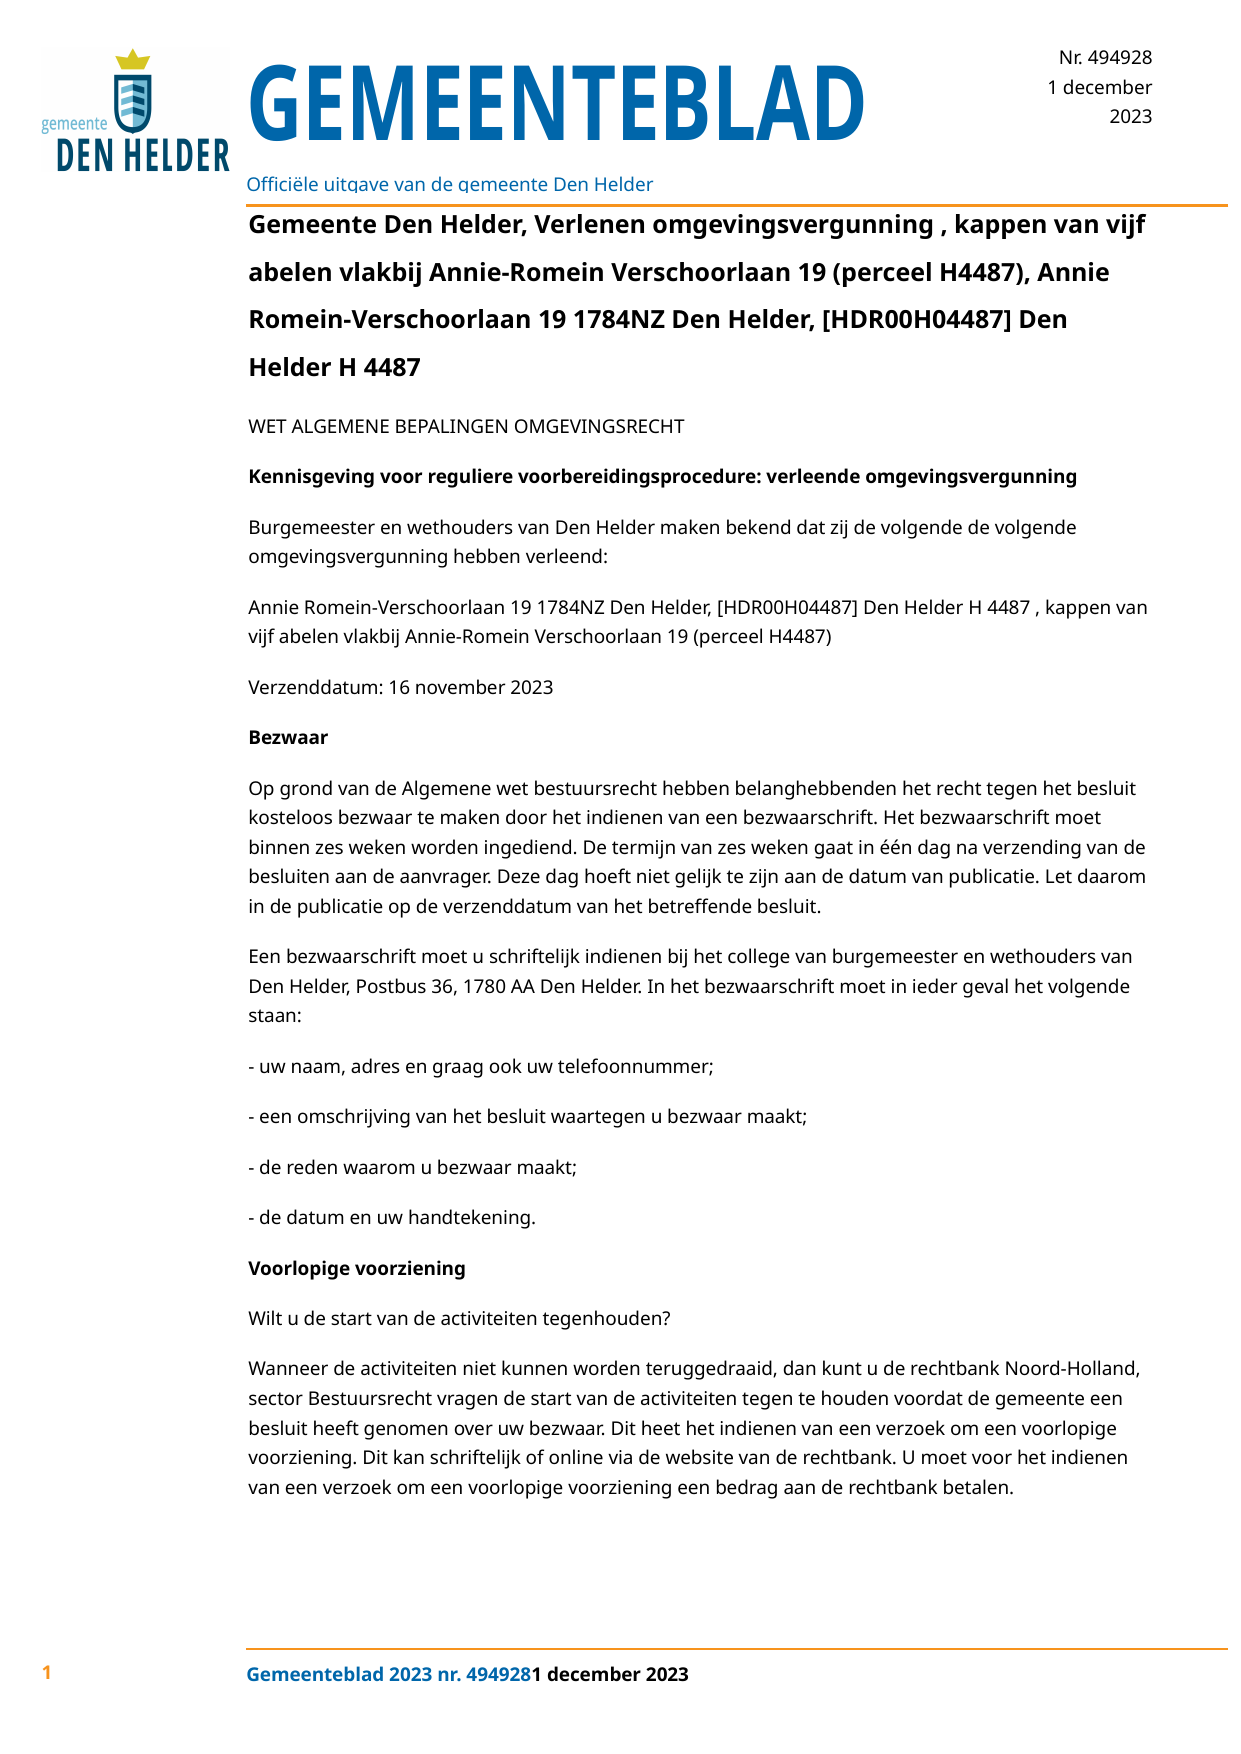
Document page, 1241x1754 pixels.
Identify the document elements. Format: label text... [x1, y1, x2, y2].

picture [63, 144, 68, 165]
text - een omschrijving van het besluit waartegen u bezwaar maakt; [248, 1103, 1152, 1129]
text Wilt u de start van de activiteiten tegenhouden? [248, 1305, 1152, 1331]
picture [100, 154, 106, 172]
text Gemeente Den Helder, Verlenen omgevingsvergunning , kappen van vijf abelen vlakbij Annie-Romein Verschoorlaan 19 (perceel H4487), Annie Romein-Verschoorlaan 19 1784NZ Den Helder, [HDR00H04487] Den Helder H 4487 [248, 207, 1152, 384]
text Bezwaar [248, 724, 1152, 750]
picture [130, 157, 135, 172]
text Annie Romein-Verschoorlaan 19 1784NZ Den Helder, [HDR00H04487] Den Helder H 4487 , kappen van vijf abelen vlakbij Annie-Romein Verschoorlaan 19 (perceel H4487) [248, 594, 1152, 649]
picture [182, 144, 187, 165]
picture [220, 160, 224, 172]
text - de datum en uw handtekening. [248, 1204, 1152, 1230]
text Een bezwaarschrift moet u schriftelijk indienen bij het college van burgemeester en wethouders van Den Helder, Postbus 36, 1780 AA Den Helder. In het bezwaarschrift moet in ieder geval het volgende staan: [248, 943, 1152, 1028]
text Kennisgeving voor reguliere voorbereidingsprocedure: verleende omgevingsvergunning [248, 463, 1152, 489]
text Verzenddatum: 16 november 2023 [248, 674, 1152, 700]
text Burgemeester en wethouders van Den Helder maken bekend dat zij de volgende de volgende omgevingsvergunning hebben verleend: [248, 514, 1152, 569]
text - de reden waarom u bezwaar maakt; [248, 1154, 1152, 1180]
text Wanneer de activiteiten niet kunnen worden teruggedraaid, dan kunt u de rechtbank Noord-Holland, sector Bestuursrecht vragen de start van de activiteiten tegen te houden voordat de gemeente een besluit heeft genomen over uw bezwaar. Dit heet het indienen van een verzoek om een voorlopige voorziening. Dit kan schriftelijk of online via de website van de rechtbank. U moet voor het indienen van een verzoek om een voorlopige voorziening een bedrag aan de rechtbank betalen. [248, 1356, 1152, 1500]
text Voorlopige voorziening [248, 1255, 1152, 1281]
text WET ALGEMENE BEPALINGEN OMGEVINGSRECHT [248, 413, 1152, 439]
text - uw naam, adres en graag ook uw telefoonnummer; [248, 1053, 1152, 1079]
picture [41, 47, 231, 172]
text Op grond van de Algemene wet bestuursrecht hebben belanghebbenden het recht tegen het besluit kosteloos bezwaar te maken door het indienen van een bezwaarschrift. Het bezwaarschrift moet binnen zes weken worden ingediend. De termijn van zes weken gaat in één dag na verzending van de besluiten aan de aanvrager. Deze dag hoeft niet gelijk te zijn aan de datum van publicatie. Let daarom in de publicatie op de verzenddatum van het betreffende besluit. [248, 775, 1152, 919]
